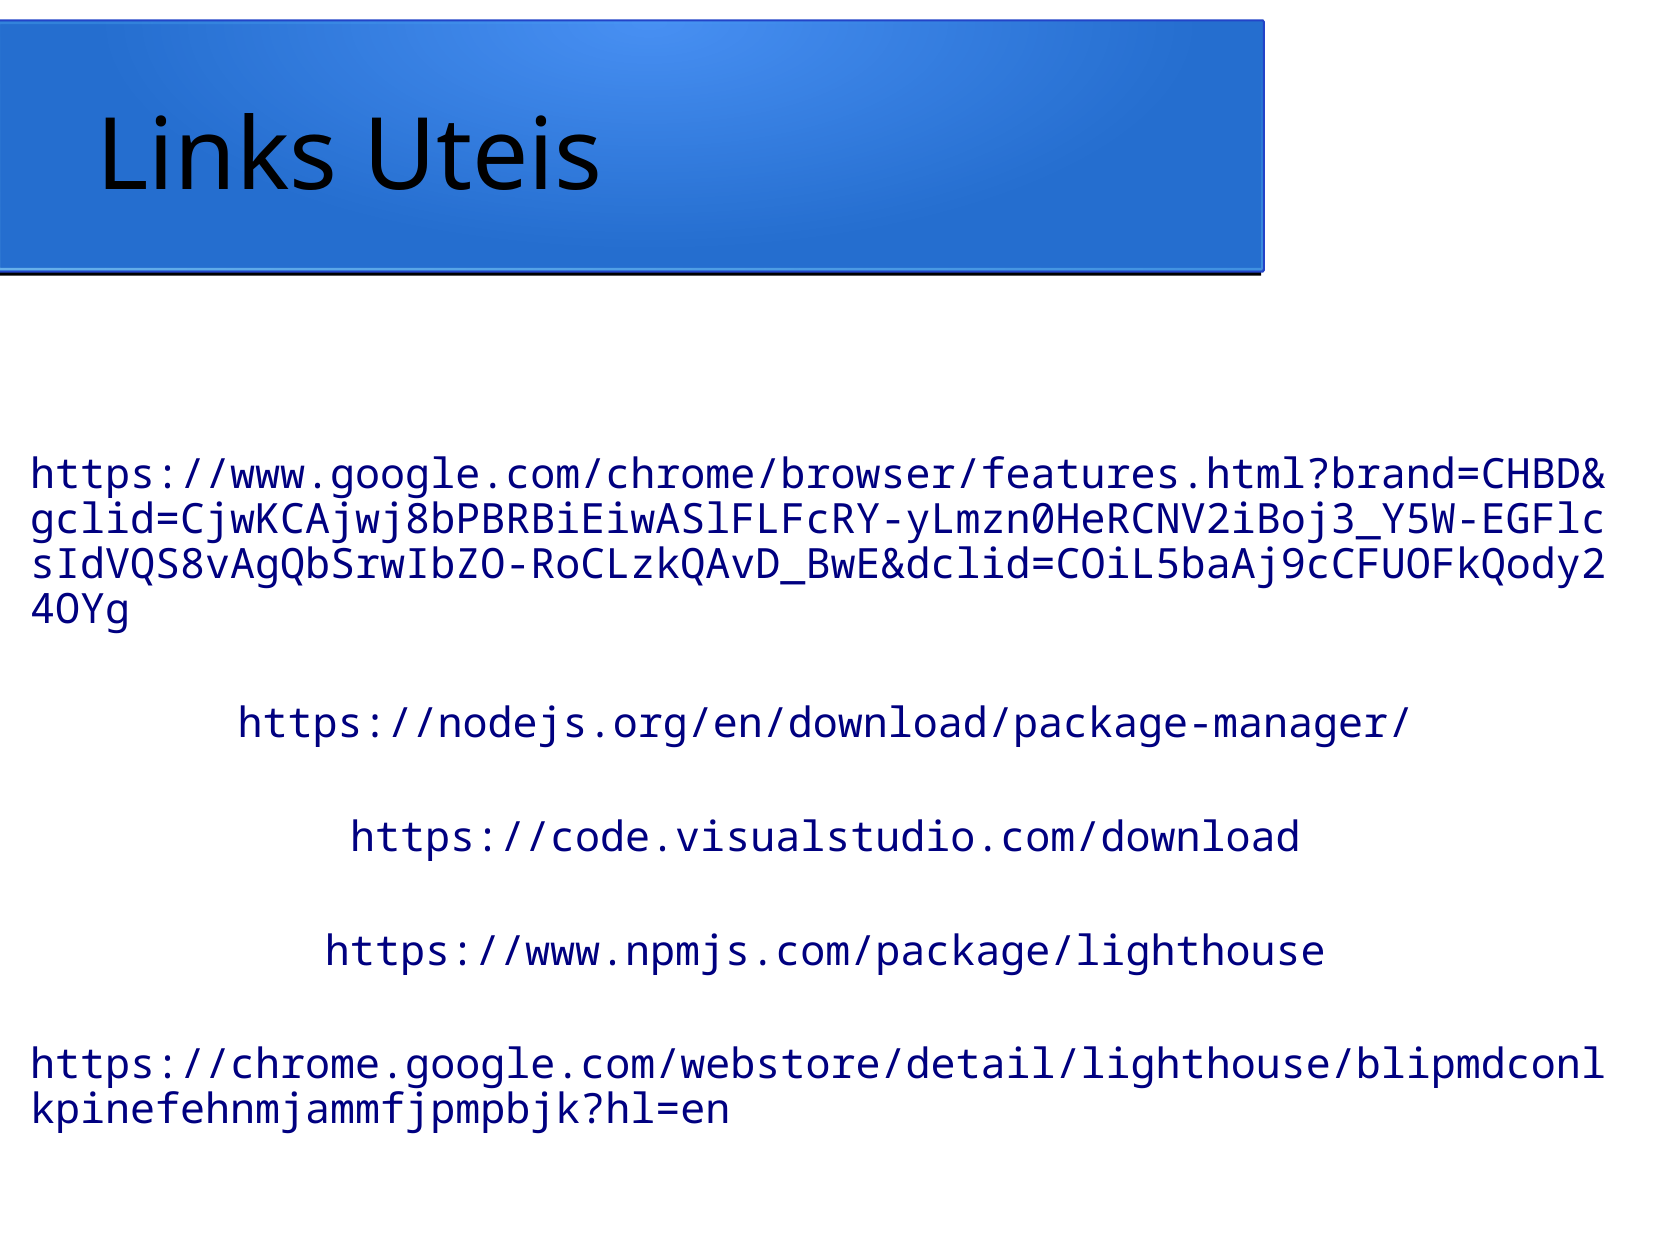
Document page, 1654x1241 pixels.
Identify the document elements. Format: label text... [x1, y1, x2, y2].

subtitle https://www.google.com/chrome/browser/features.html?brand=CHBD&gclid=CjwKCAjwj8bPBRBiEiwASlFLFcRY-yLmzn0HeRCNV2iBoj3_Y5W-EGFlcsIdVQS8vAgQbSrwIbZO-RoCLzkQAvD_BwE&dclid=COiL5baAj9cCFUOFkQody24OYg https://nodejs.org/en/download/package-manager/ https://code.visualstudio.com/download https://www.npmjs.com/package/lighthouse https://chrome.google.com/webstore/detail/lighthouse/blipmdconlkpinefehnmjammfjpmpbjk?hl=en [30, 315, 1621, 1201]
text_box Links Uteis [81, 75, 600, 203]
